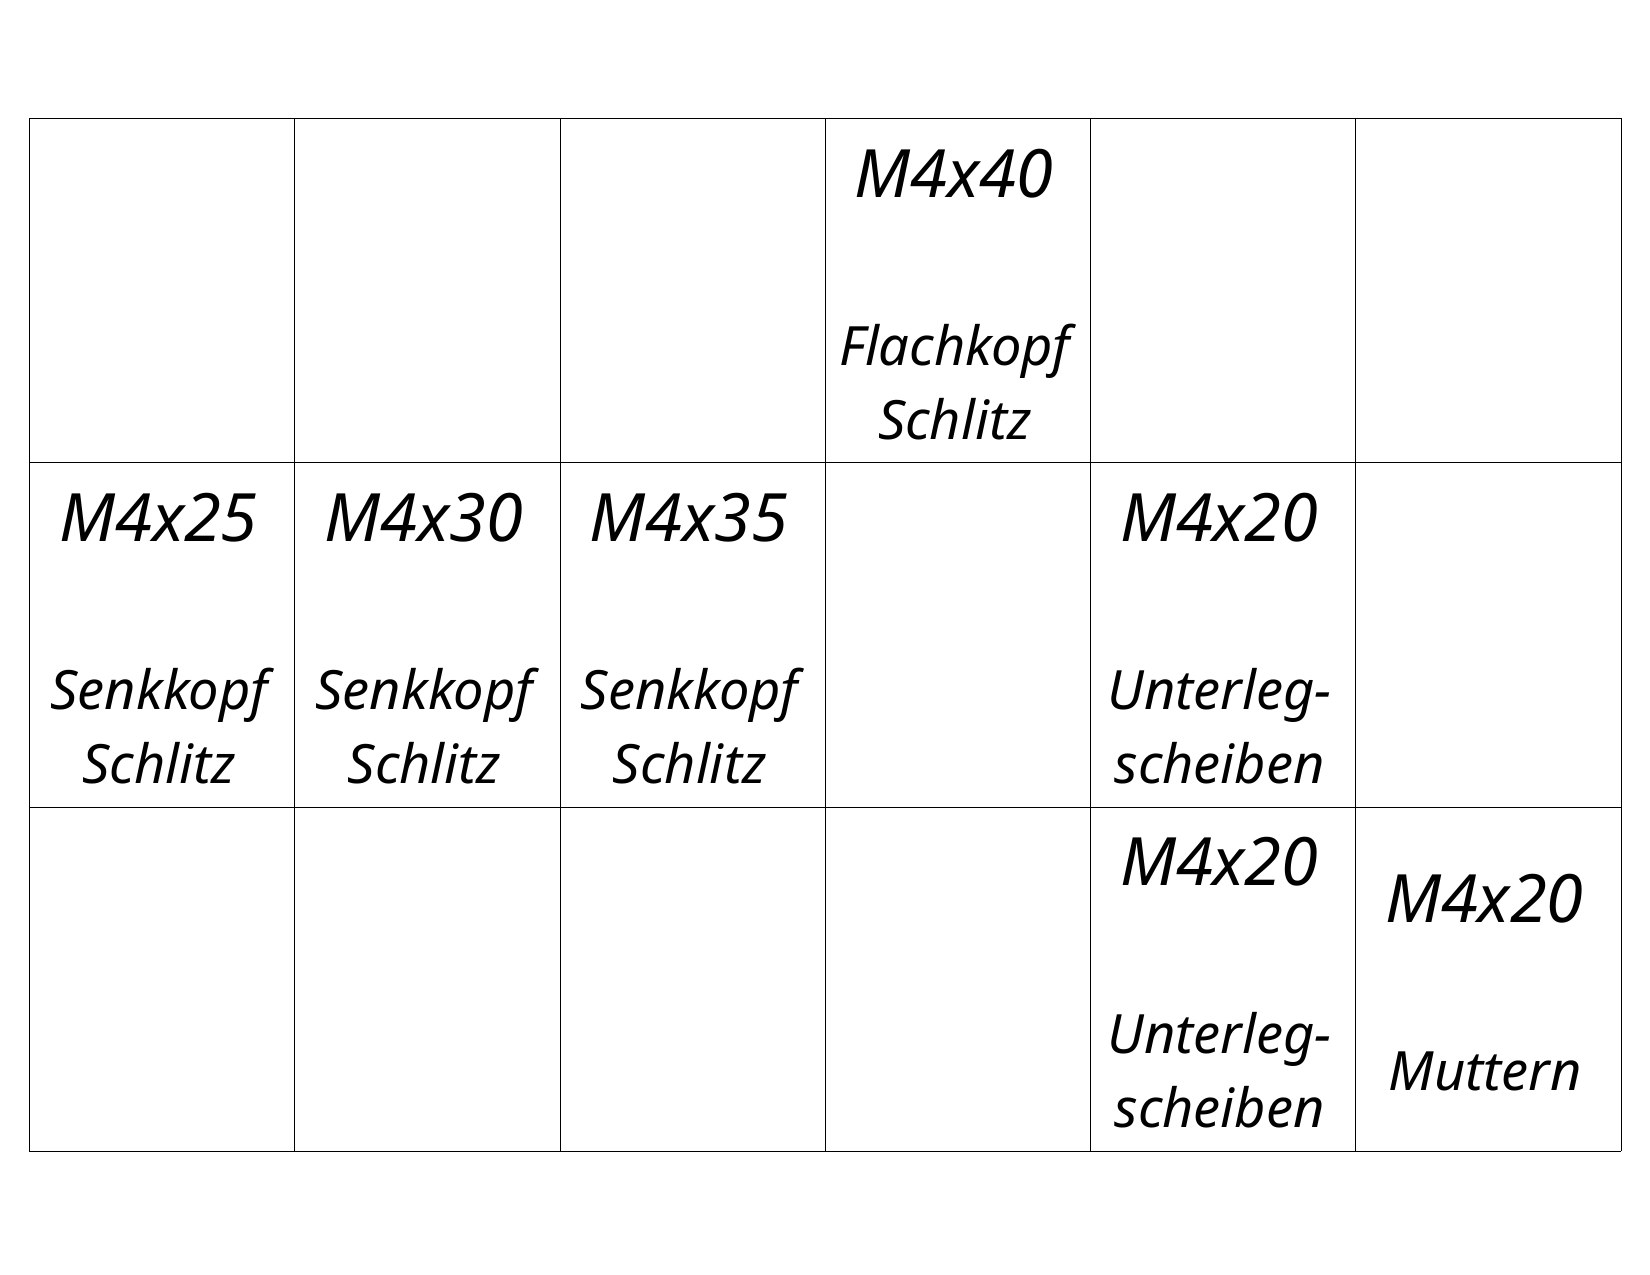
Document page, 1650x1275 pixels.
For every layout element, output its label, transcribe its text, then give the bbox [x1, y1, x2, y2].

table_cell [295, 808, 560, 1151]
table_cell [826, 808, 1090, 1151]
table_header [561, 119, 825, 462]
table_cell [30, 808, 294, 1151]
table_cell M4x30 Senkkopf Schlitz [295, 463, 560, 807]
table_cell [561, 808, 825, 1151]
table_header M4x40 Flachkopf Schlitz [826, 119, 1090, 462]
table_cell [1356, 463, 1621, 807]
table_cell M4x35 Senkkopf Schlitz [561, 463, 825, 807]
table_header [1356, 119, 1621, 462]
table_cell M4x20 Muttern [1356, 808, 1621, 1151]
table_cell M4x20 Unterleg-scheiben [1091, 808, 1355, 1151]
table_header [30, 119, 294, 462]
table_header [1091, 119, 1355, 462]
table_header [295, 119, 560, 462]
table_cell M4x20 Unterleg-scheiben [1091, 463, 1355, 807]
table_cell M4x25 Senkkopf Schlitz [30, 463, 294, 807]
table_cell [826, 463, 1090, 807]
